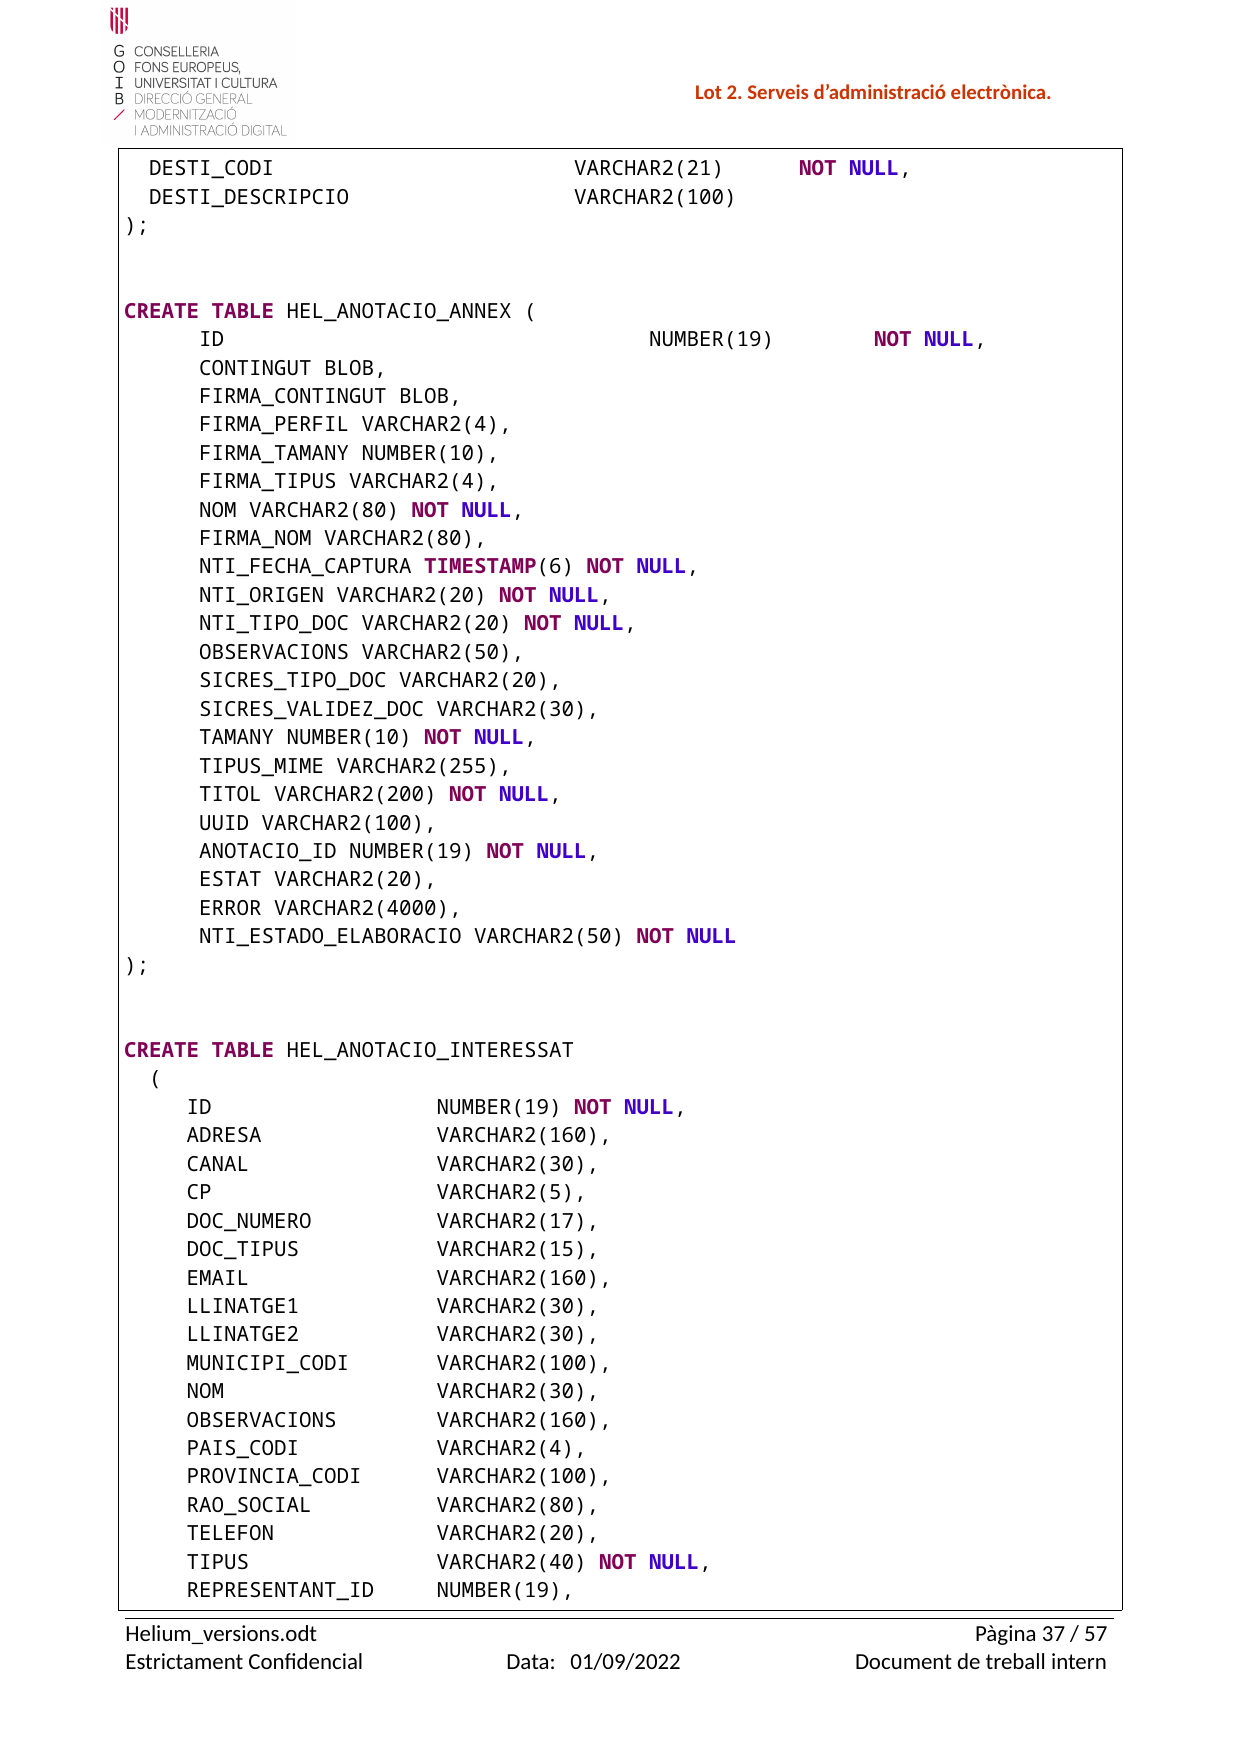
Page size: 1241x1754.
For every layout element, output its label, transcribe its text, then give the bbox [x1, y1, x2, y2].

picture [100, 0, 297, 144]
table_header DESTI_CODI VARCHAR2(21) NOT NULL, DESTI_DESCRIPCIO VARCHAR2(100) ); CREATE TABLE HEL_ANOTACIO_ANNEX ( ID NUMBER(19) NOT NULL, CONTINGUT BLOB, FIRMA_CONTINGUT BLOB, FIRMA_PERFIL VARCHAR2(4), FIRMA_TAMANY NUMBER(10), FIRMA_TIPUS VARCHAR2(4), NOM VARCHAR2(80) NOT NULL, FIRMA_NOM VARCHAR2(80), NTI_FECHA_CAPTURA TIMESTAMP(6) NOT NULL, NTI_ORIGEN VARCHAR2(20) NOT NULL, NTI_TIPO_DOC VARCHAR2(20) NOT NULL, OBSERVACIONS VARCHAR2(50), SICRES_TIPO_DOC VARCHAR2(20), SICRES_VALIDEZ_DOC VARCHAR2(30), TAMANY NUMBER(10) NOT NULL, TIPUS_MIME VARCHAR2(255), TITOL VARCHAR2(200) NOT NULL, UUID VARCHAR2(100), ANOTACIO_ID NUMBER(19) NOT NULL, ESTAT VARCHAR2(20), ERROR VARCHAR2(4000), NTI_ESTADO_ELABORACIO VARCHAR2(50) NOT NULL ); CREATE TABLE HEL_ANOTACIO_INTERESSAT ( ID NUMBER(19) NOT NULL, ADRESA VARCHAR2(160), CANAL VARCHAR2(30), CP VARCHAR2(5), DOC_NUMERO VARCHAR2(17), DOC_TIPUS VARCHAR2(15), EMAIL VARCHAR2(160), LLINATGE1 VARCHAR2(30), LLINATGE2 VARCHAR2(30), MUNICIPI_CODI VARCHAR2(100), NOM VARCHAR2(30), OBSERVACIONS VARCHAR2(160), PAIS_CODI VARCHAR2(4), PROVINCIA_CODI VARCHAR2(100), RAO_SOCIAL VARCHAR2(80), TELEFON VARCHAR2(20), TIPUS VARCHAR2(40) NOT NULL, REPRESENTANT_ID NUMBER(19), [119, 149, 1122, 1609]
